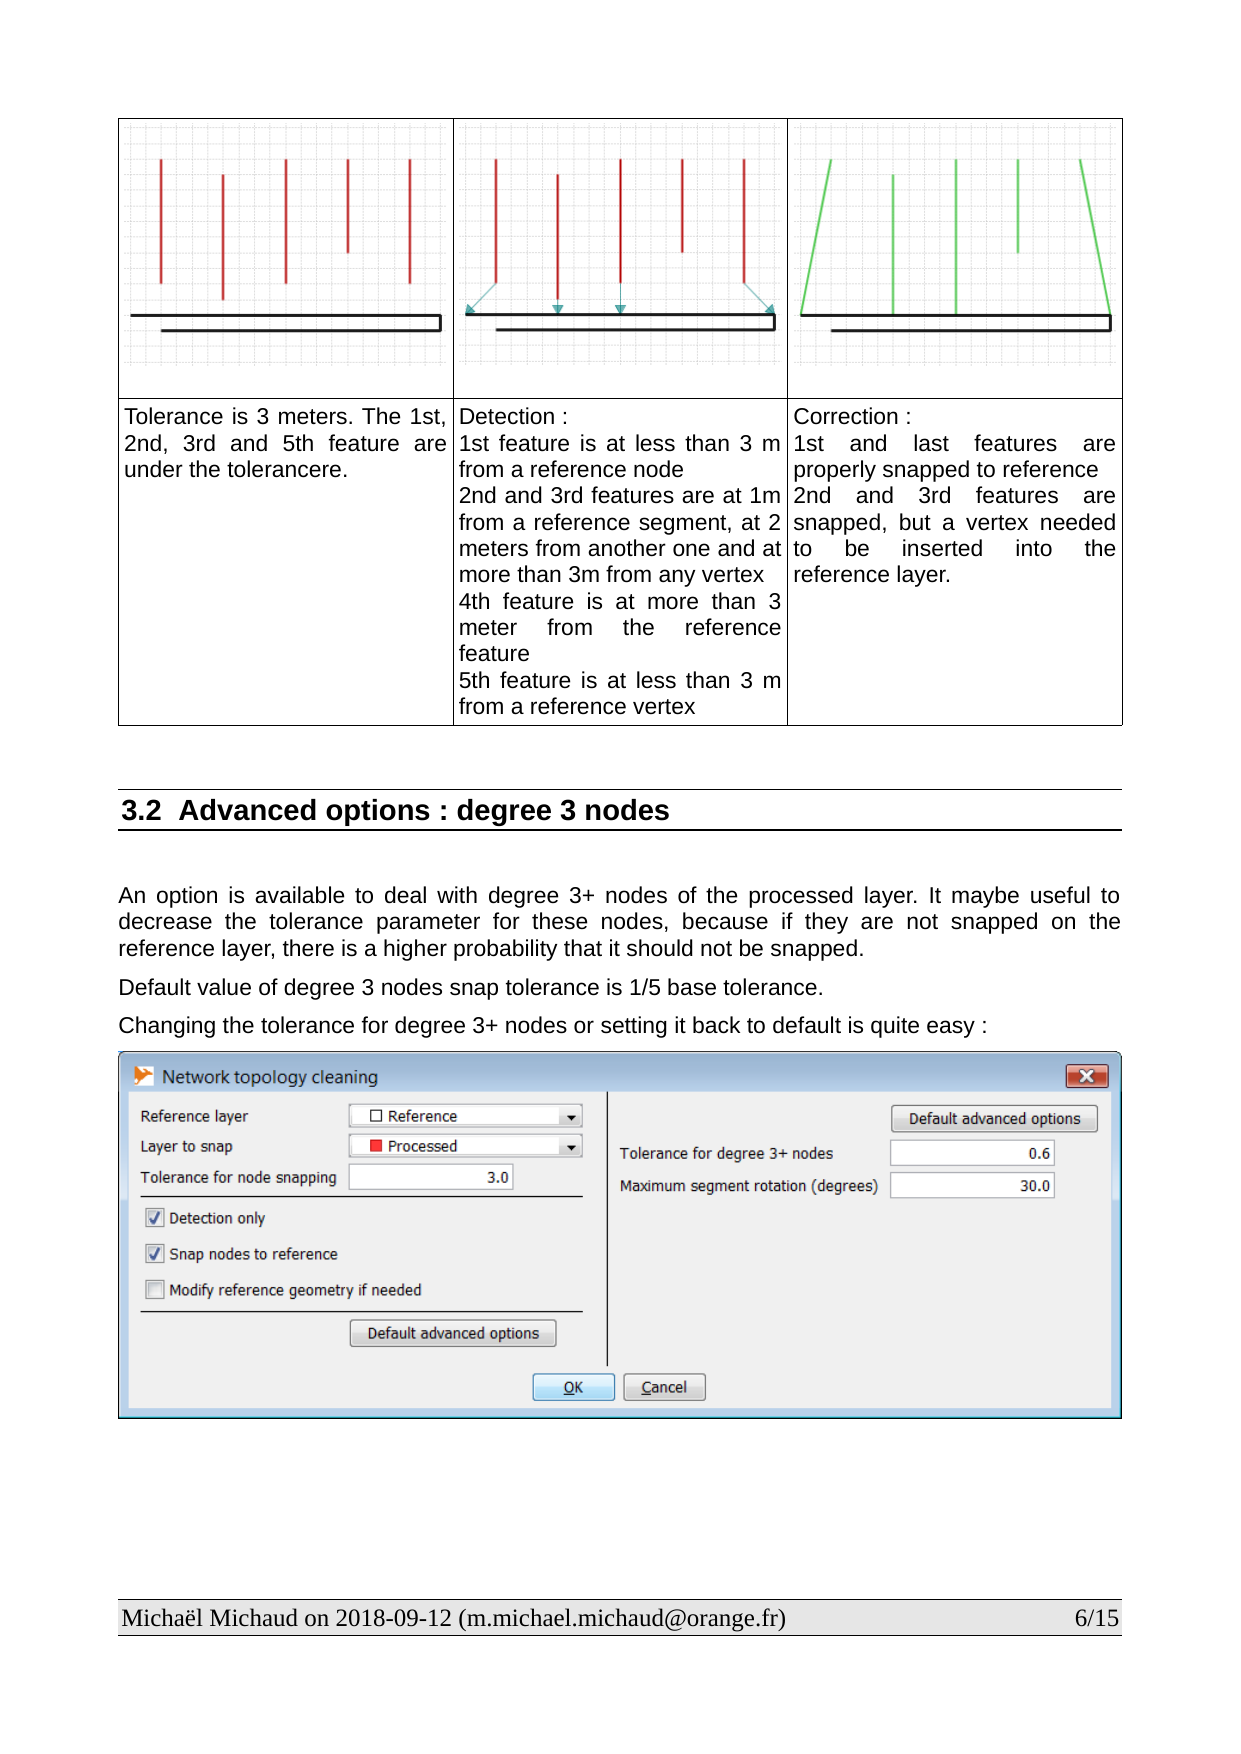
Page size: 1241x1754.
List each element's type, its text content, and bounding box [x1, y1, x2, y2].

table_header [788, 119, 1122, 397]
table_header [119, 119, 453, 397]
subtitle Advanced options : degree 3 nodes [118, 790, 1122, 829]
table_cell Tolerance is 3 meters. The 1st, 2nd, 3rd and 5th feature are under the tolerancere. [119, 399, 453, 725]
text An option is available to deal with degree 3+ nodes of the processed layer. It maybe useful to decrease the tolerance parameter for these nodes, because if they are not snapped on the reference layer, there is a higher probability that it should not be snapped. [118, 882, 1122, 961]
text Changing the tolerance for degree 3+ nodes or setting it back to default is quite easy : [118, 1012, 1122, 1039]
text Default value of degree 3 nodes snap tolerance is 1/5 base tolerance. [118, 973, 1122, 1000]
table_header [454, 119, 787, 397]
picture [118, 1051, 1122, 1419]
table_cell Detection : 1st feature is at less than 3 m from a reference node 2nd and 3rd features are at 1m from a reference segment, at 2 meters from another one and at more than 3m from any vertex 4th feature is at more than 3 meter from the reference feature 5th feature is at less than 3 m from a reference vertex [454, 399, 787, 725]
table_cell Correction : 1st and last features are properly snapped to reference 2nd and 3rd features are snapped, but a vertex needed to be inserted into the reference layer. [788, 399, 1122, 725]
picture [458, 123, 782, 366]
